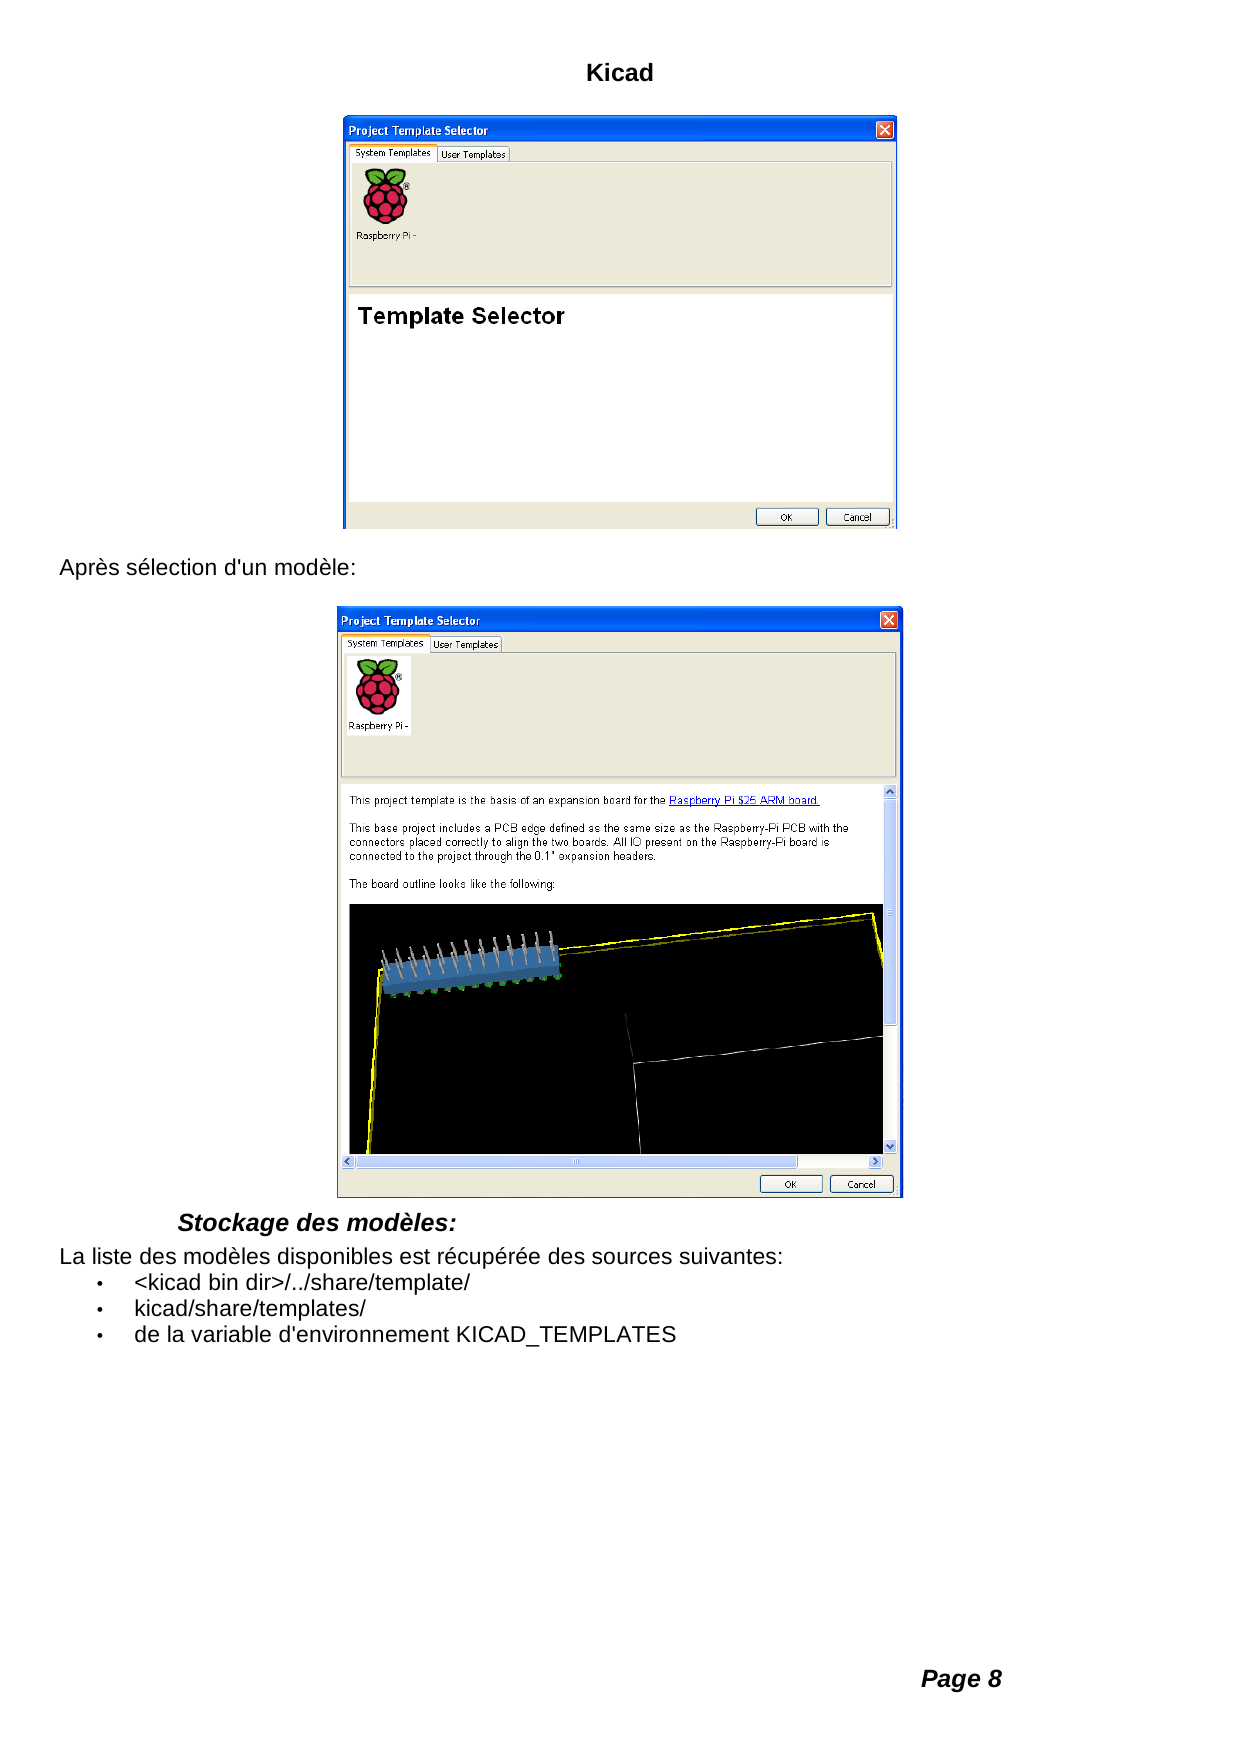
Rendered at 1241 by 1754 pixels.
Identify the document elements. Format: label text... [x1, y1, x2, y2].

picture [343, 115, 898, 529]
list de la variable d'environnement KICAD_TEMPLATES [97, 1322, 1181, 1348]
list <kicad bin dir>/../share/template/ [97, 1269, 1181, 1296]
text La liste des modèles disponibles est récupérée des sources suivantes: [59, 1243, 1181, 1269]
list kicad/share/templates/ [97, 1296, 1181, 1322]
subtitle Stockage des modèles: [177, 1209, 1181, 1237]
picture [337, 606, 904, 1198]
text Après sélection d'un modèle: [59, 554, 1181, 581]
